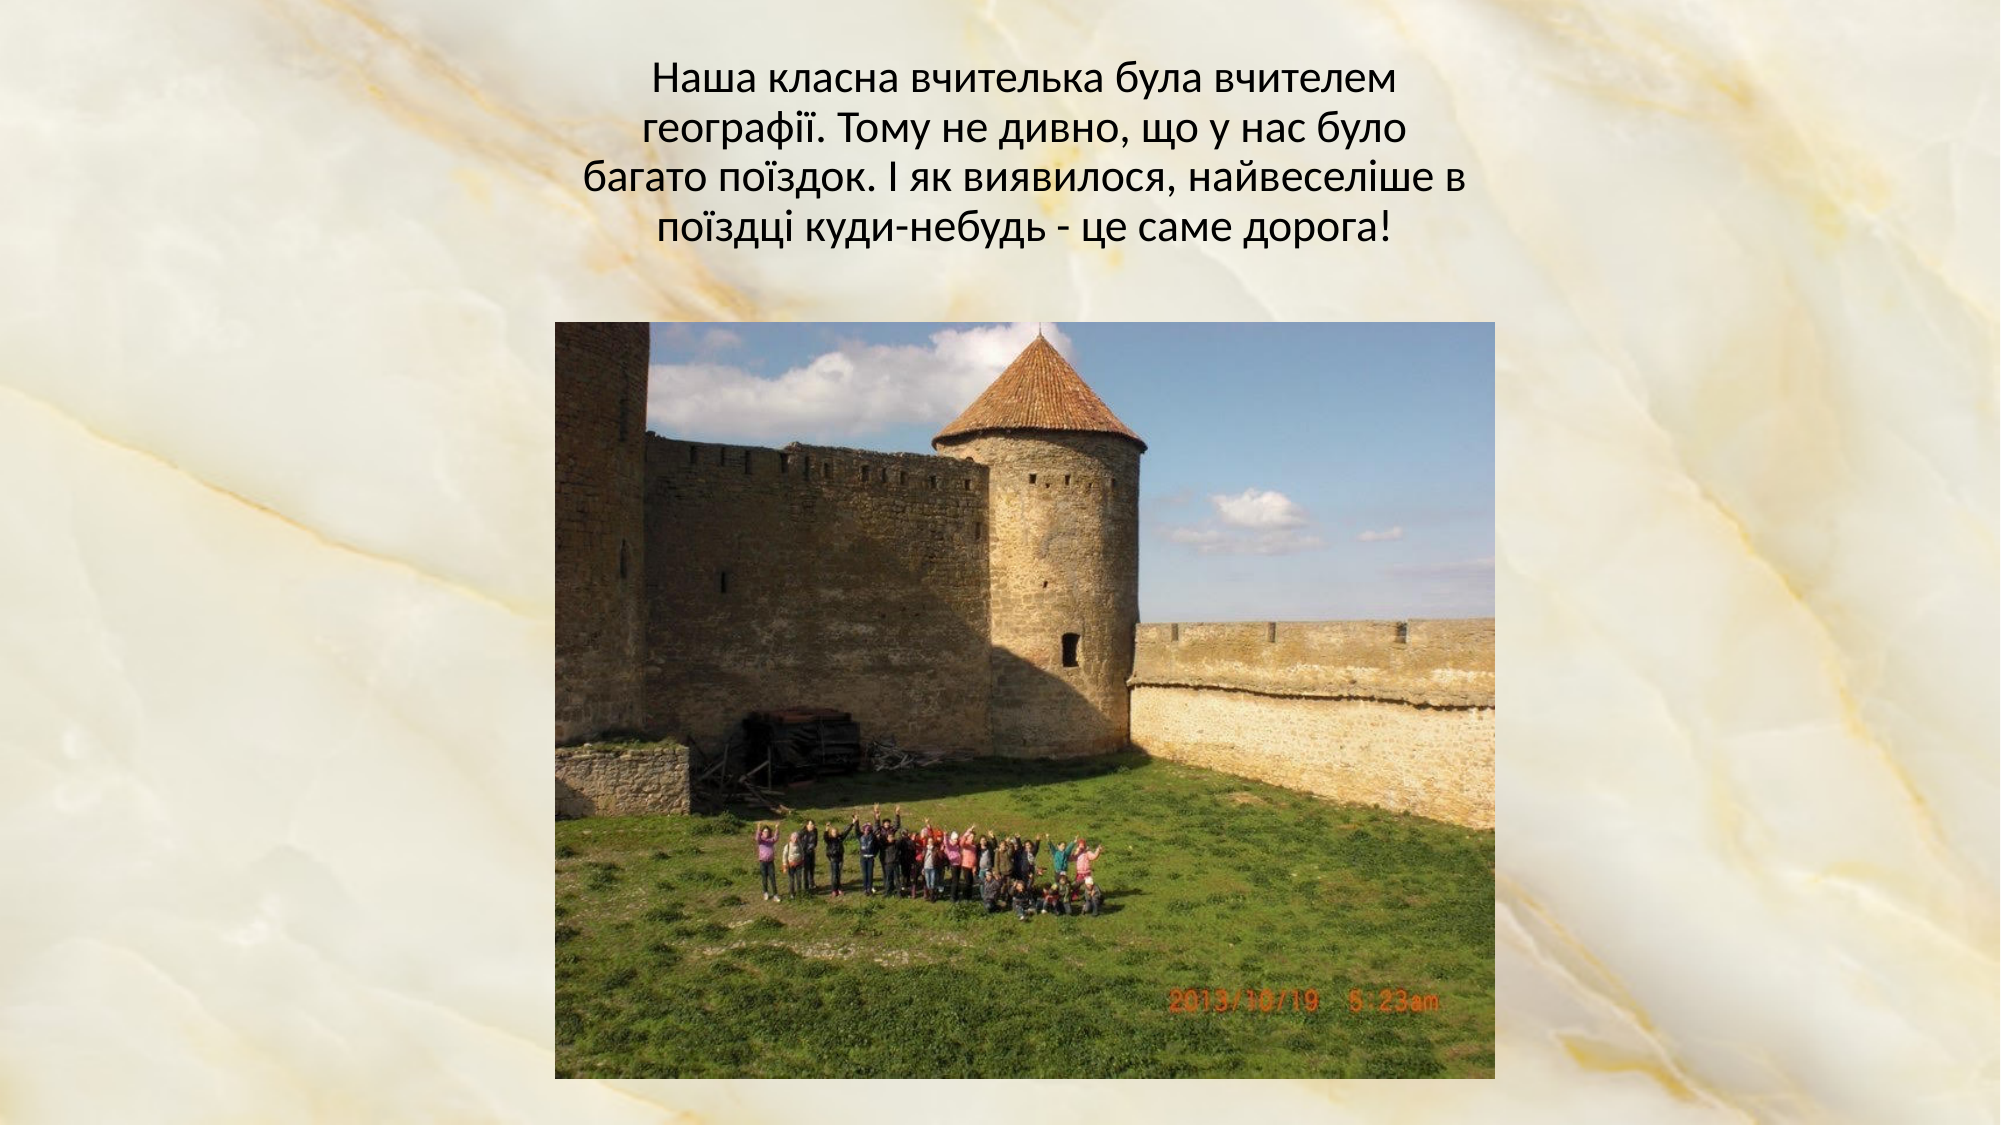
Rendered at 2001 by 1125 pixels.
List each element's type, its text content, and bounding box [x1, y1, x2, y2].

list Наша класна вчителька була вчителем географії. Тому не дивно, що у нас було багато поїздок. І як виявилося, найвеселіше в поїздці куди-небудь - це саме дорога! [563, 45, 1487, 266]
picture [555, 322, 1495, 1080]
